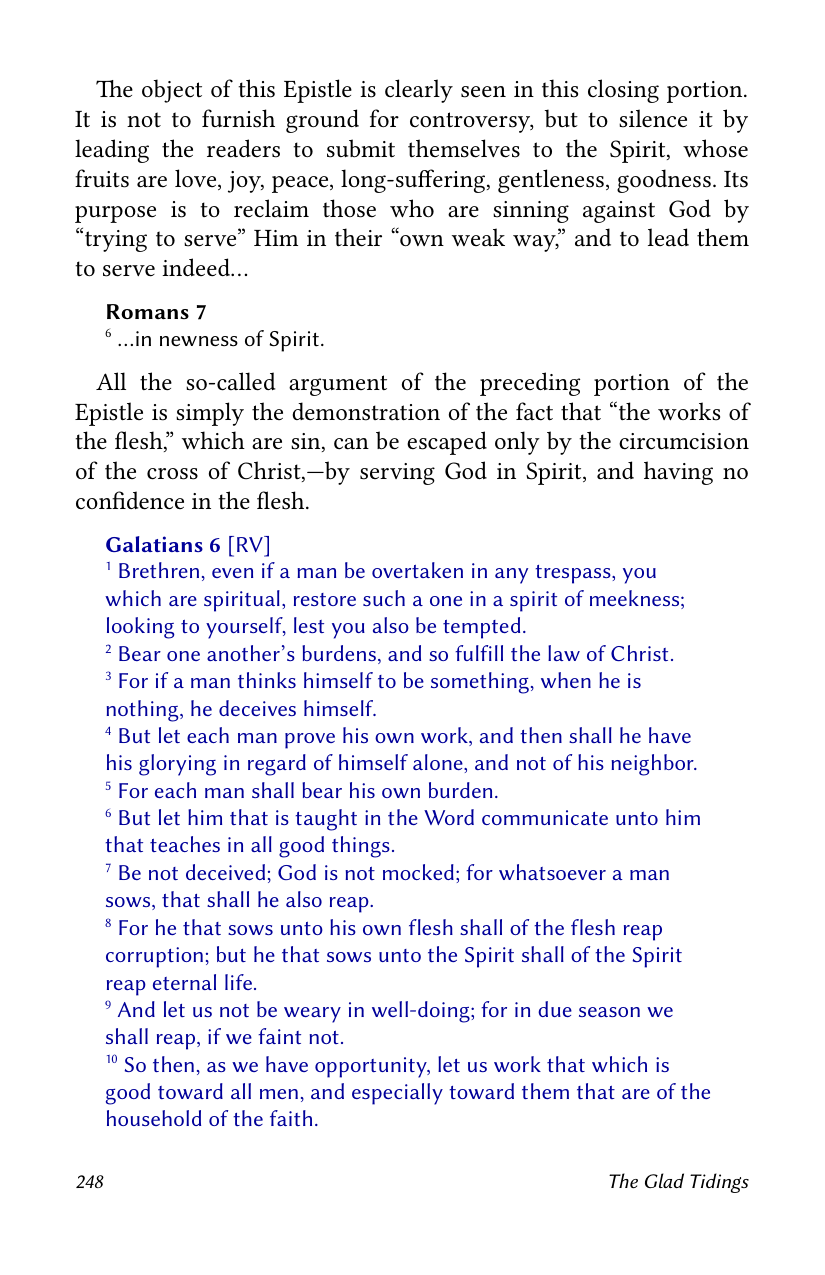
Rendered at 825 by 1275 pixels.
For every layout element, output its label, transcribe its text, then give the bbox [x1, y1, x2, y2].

text 6 ...in newness of Spirit. [105, 325, 720, 352]
text All the so-called argument of the preceding portion of the Epistle is simply the demonstration of the fact that “the works of the flesh,” which are sin, can be escaped only by the circumcision of the cross of Christ,—by serving God in Spirit, and having no confidence in the flesh. [75, 368, 750, 516]
text 4 But let each man prove his own work, and then shall he have his glorying in regard of himself alone, and not of his neighbor. [105, 723, 720, 776]
text 8 For he that sows unto his own flesh shall of the flesh reap corruption; but he that sows unto the Spirit shall of the Spirit reap eternal life. [105, 914, 720, 996]
text 3 For if a man thinks himself to be something, when he is nothing, he deceives himself. [105, 668, 720, 722]
text 6 But let him that is taught in the Word communicate unto him that teaches in all good things. [105, 805, 720, 858]
text The object of this Epistle is clearly seen in this closing portion. It is not to furnish ground for controversy, but to silence it by leading the readers to submit themselves to the Spirit, whose fruits are love, joy, peace, long-suffering, gentleness, goodness. Its purpose is to reclaim those who are sinning against God by “trying to serve” Him in their “own weak way,” and to lead them to serve indeed… [75, 75, 750, 283]
text 9 And let us not be weary in well-doing; for in due season we shall reap, if we faint not. [105, 997, 720, 1050]
text 7 Be not deceived; God is not mocked; for whatsoever a man sows, that shall he also reap. [105, 860, 720, 913]
text 1 Brethren, even if a man be overtaken in any trespass, you which are spiritual, restore such a one in a spirit of meekness; looking to yourself, lest you also be tempted. [105, 558, 720, 639]
text 2 Bear one another’s burdens, and so fulfill the law of Christ. [105, 641, 720, 667]
text 10 So then, as we have opportunity, let us work that which is good toward all men, and especially toward them that are of the household of the faith. [105, 1052, 720, 1132]
text Romans 7 [105, 299, 750, 325]
text Galatians 6 [RV] [105, 532, 750, 558]
text 5 For each man shall bear his own burden. [105, 778, 720, 804]
